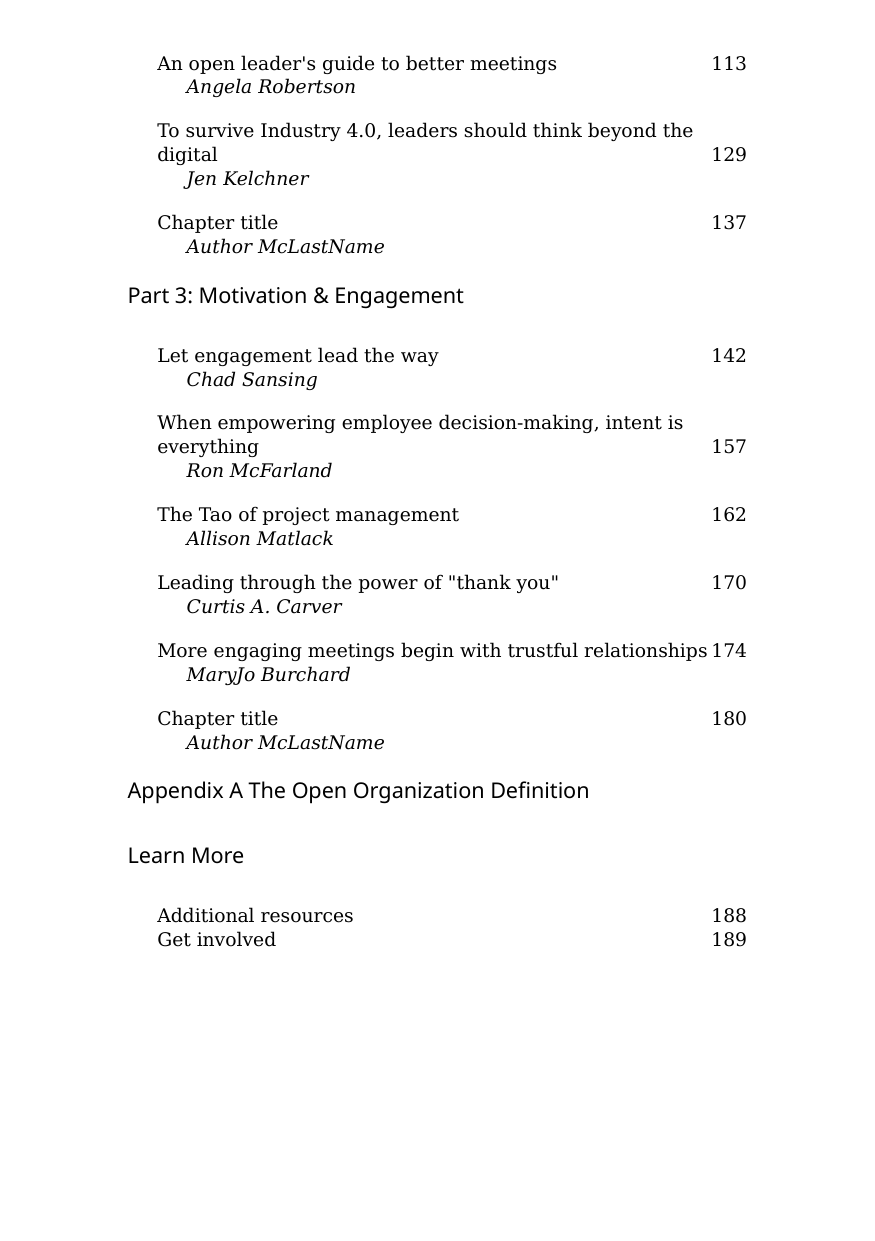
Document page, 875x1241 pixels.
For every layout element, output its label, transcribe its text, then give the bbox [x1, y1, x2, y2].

text The Tao of project management 162 [157, 504, 747, 526]
text Get involved 189 [157, 929, 747, 951]
text Chapter title 137 [157, 212, 747, 234]
text Author McLastName [186, 732, 747, 776]
text Author McLastName [186, 236, 747, 280]
text Chad Sansing [186, 369, 747, 412]
text Curtis A. Carver [186, 596, 747, 640]
text Appendix A The Open Organization Definition [127, 776, 747, 837]
text Chapter title 180 [157, 708, 747, 729]
text An open leader's guide to better meetings 113 [157, 52, 747, 74]
text MaryJo Burchard [186, 664, 747, 708]
text Learn More [127, 840, 747, 902]
text Additional resources 188 [157, 905, 747, 927]
text To survive Industry 4.0, leaders should think beyond the digital 129 [157, 120, 747, 166]
text When empowering employee decision-making, intent is everything 157 [157, 412, 747, 458]
text Angela Robertson [186, 77, 747, 120]
text Allison Matlack [186, 528, 747, 572]
text More engaging meetings begin with trustful relationships 174 [157, 640, 747, 662]
text Ron McFarland [186, 461, 747, 504]
text Leading through the power of "thank you" 170 [157, 572, 747, 594]
text Jen Kelchner [186, 168, 747, 212]
text Let engagement lead the way 142 [157, 344, 747, 366]
text Part 3: Motivation & Engagement [127, 280, 747, 342]
